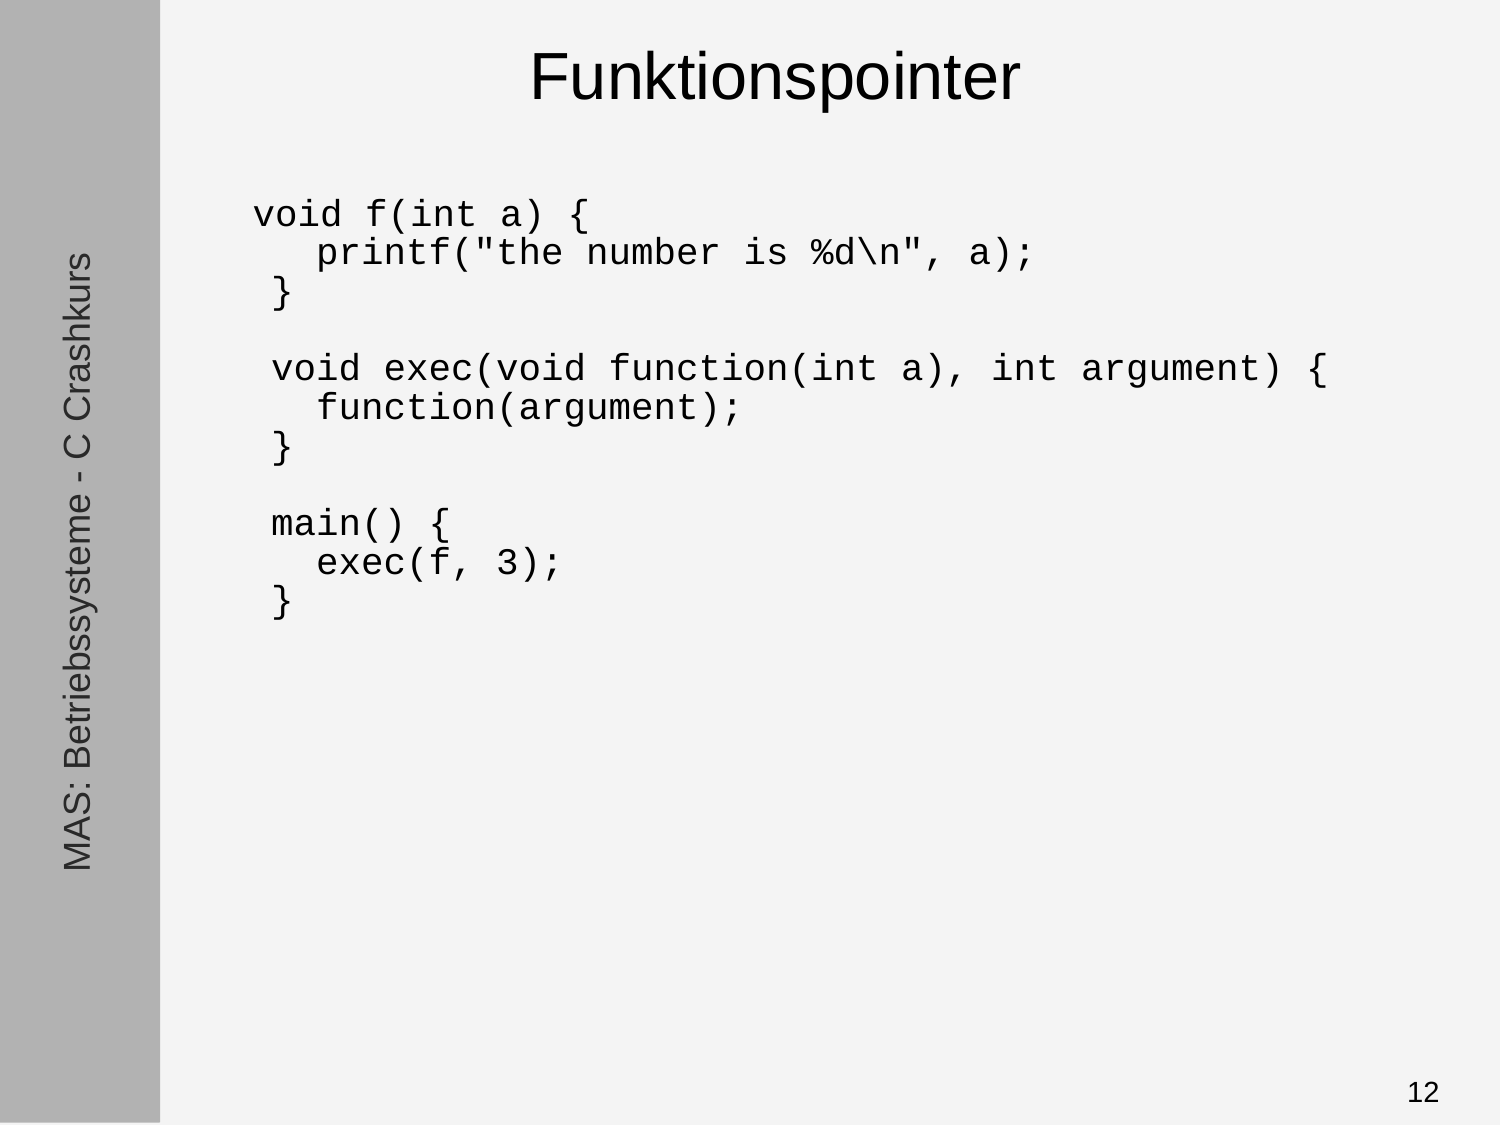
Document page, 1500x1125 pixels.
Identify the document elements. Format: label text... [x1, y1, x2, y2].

text_box Funktionspointer [514, 27, 1038, 122]
text_box [212, 162, 1460, 325]
text_box [1407, 1074, 1460, 1112]
text_box MAS: Betriebssysteme - C Crashkurs [46, 1, 125, 1124]
text_box [0, 0, 160, 1122]
text_box void f(int a) { printf("the number is %d\n", a); } void exec(void function(int a), int argument) { function(argument); } main() { exec(f, 3); } [237, 187, 1447, 818]
